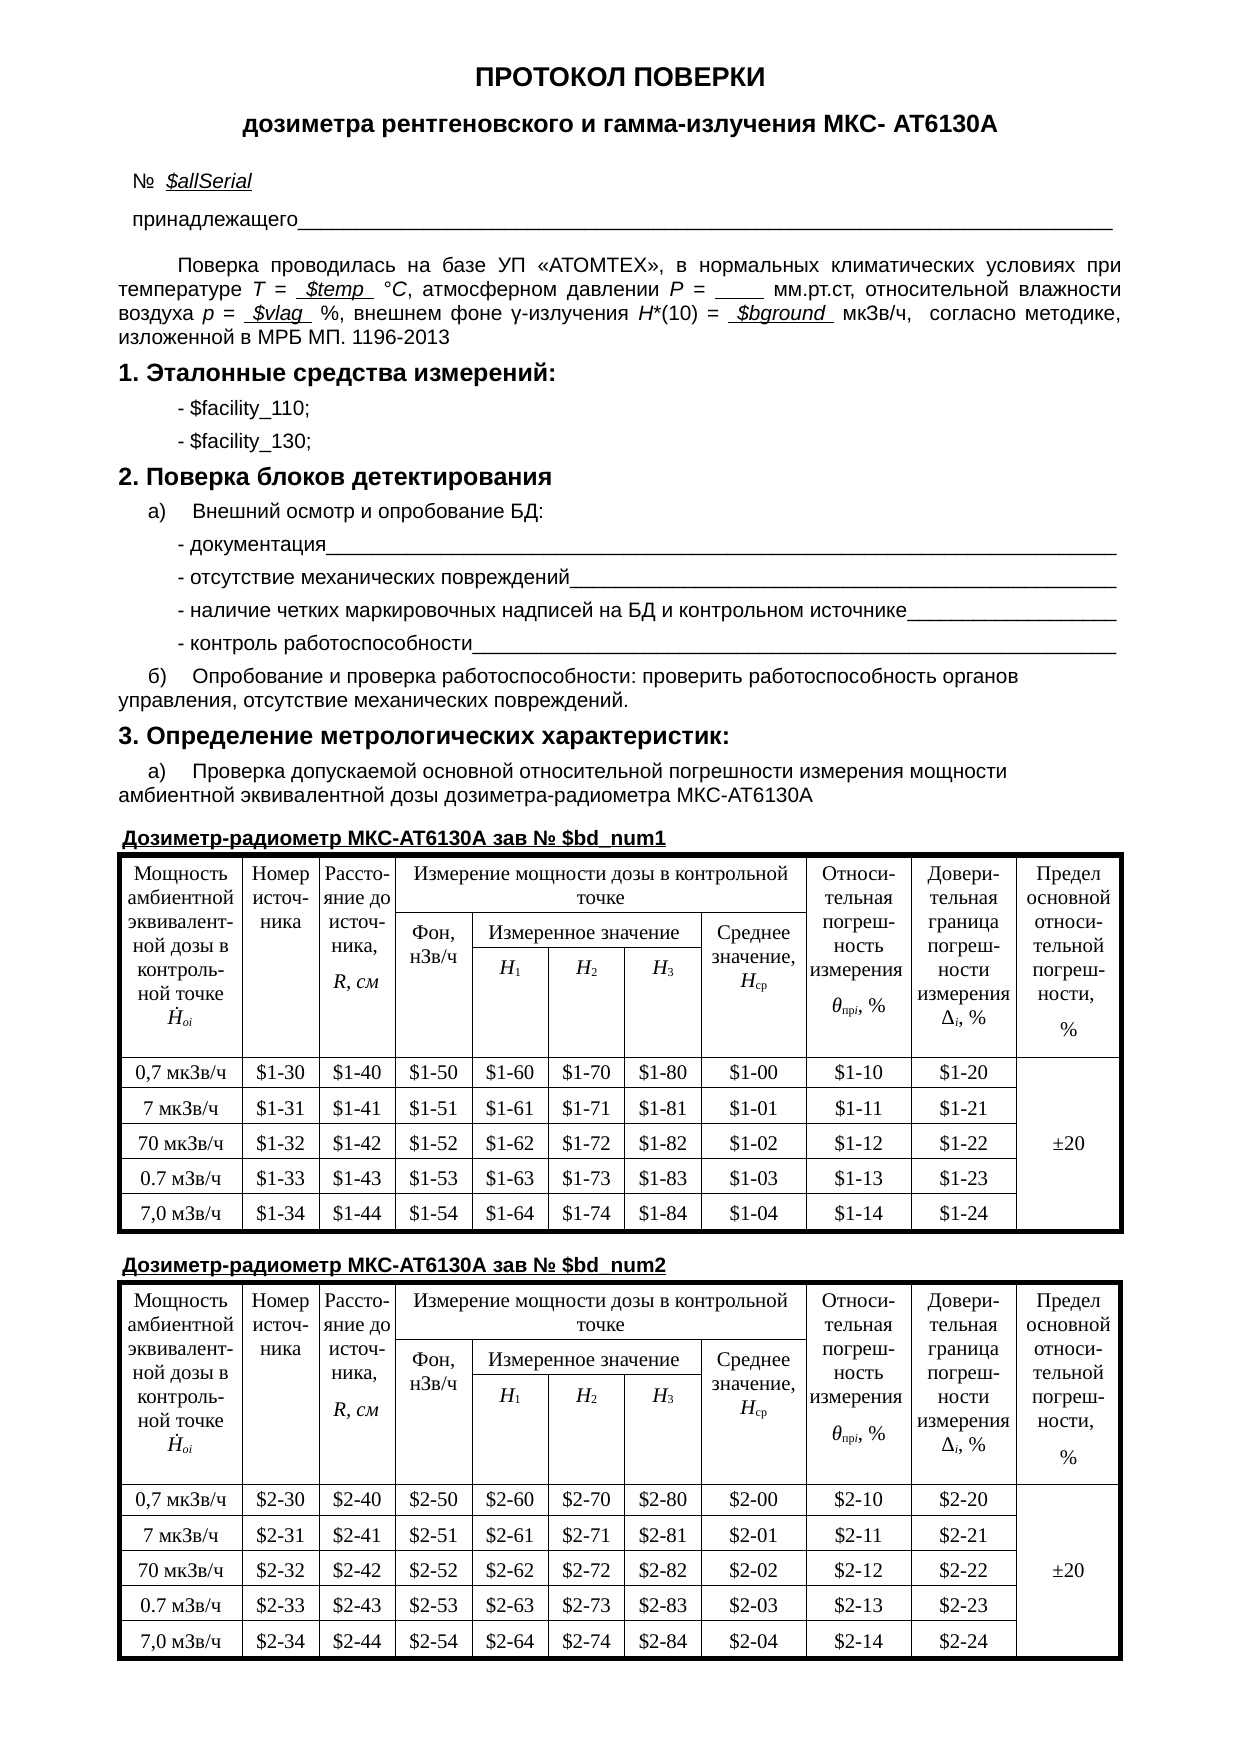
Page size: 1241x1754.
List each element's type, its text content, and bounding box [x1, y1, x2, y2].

table_cell $1-12 [807, 1124, 911, 1158]
table_cell ±20 [1017, 1485, 1118, 1656]
table_cell $2-70 [549, 1485, 624, 1514]
table_cell 0,7 мкЗв/ч [122, 1485, 242, 1514]
table_cell $1-71 [549, 1088, 624, 1122]
table_cell $1-30 [243, 1058, 319, 1087]
table_cell $2-31 [243, 1516, 319, 1550]
table_cell $2-83 [625, 1586, 701, 1620]
table_cell Фон, нЗв/ч [396, 1340, 472, 1484]
table_cell $2-01 [702, 1516, 806, 1550]
text Поверка проводилась на базе УП «АТОМТЕХ», в нормальных климатических условиях при температуре Т = $temp °С, атмосферном давлении Р = мм.рт.ст, относительной влажности воздуха р = $vlag %, внешнем фоне γ-излучения H*(10) = $bground мкЗв/ч, согласно методике, изложенной в МРБ МП. 1196-2013 [118, 253, 1122, 349]
table_cell $2-61 [473, 1516, 548, 1550]
table_cell $2-22 [912, 1551, 1016, 1585]
table_cell 7 мкЗв/ч [122, 1516, 242, 1550]
table_cell $2-84 [625, 1621, 701, 1656]
table_cell $2-42 [320, 1551, 395, 1585]
table_cell Мощность амбиентной эквивалент-ной дозы в контроль-ной точке Ḣoi [122, 858, 242, 1057]
table_cell $2-43 [320, 1586, 395, 1620]
table_cell $1-40 [320, 1058, 395, 1087]
table_cell 7,0 мЗв/ч [122, 1194, 242, 1228]
table_cell $1-84 [625, 1194, 701, 1228]
table_cell Среднее значение, Hср [702, 913, 806, 1057]
table_cell $1-13 [807, 1159, 911, 1193]
table_cell $2-71 [549, 1516, 624, 1550]
table_cell $2-03 [702, 1586, 806, 1620]
table_cell $1-32 [243, 1124, 319, 1158]
text принадлежащего [132, 205, 1122, 231]
table_cell $2-00 [702, 1485, 806, 1514]
table_cell $2-82 [625, 1551, 701, 1585]
table_cell $1-44 [320, 1194, 395, 1228]
table_cell Относи-тельная погреш-ность измерения θпрi, % [807, 858, 911, 1057]
text ПРОТОКОЛ ПОВЕРКИ [118, 61, 1122, 92]
table_cell $1-01 [702, 1088, 806, 1122]
table_cell $1-34 [243, 1194, 319, 1228]
table_cell $2-50 [396, 1485, 472, 1514]
table_cell $1-62 [473, 1124, 548, 1158]
table_cell H2 [549, 1375, 624, 1484]
table_cell H1 [473, 948, 548, 1057]
table_cell Довери-тельная граница погреш-ности измерения Δi, % [912, 858, 1016, 1057]
table_cell $1-74 [549, 1194, 624, 1228]
table_cell Предел основной относи-тельной погреш-ности, % [1017, 1285, 1118, 1484]
table_cell $2-54 [396, 1621, 472, 1656]
table_cell $2-21 [912, 1516, 1016, 1550]
table_cell $1-53 [396, 1159, 472, 1193]
table_header Дозиметр-радиометр МКС-AT6130A зав № $bd_num1 [119, 806, 1121, 852]
table_cell $1-72 [549, 1124, 624, 1158]
table_cell Относи-тельная погреш-ность измерения θпрi, % [807, 1285, 911, 1484]
table_cell $1-10 [807, 1058, 911, 1087]
table_cell $1-21 [912, 1088, 1016, 1122]
text - $facility_110; [118, 396, 1122, 420]
table_cell $2-62 [473, 1551, 548, 1585]
table_cell Измерение мощности дозы в контрольной точке [396, 858, 806, 912]
table_cell Измерение мощности дозы в контрольной точке [396, 1285, 806, 1339]
table_cell $1-23 [912, 1159, 1016, 1193]
text - отсутствие механических повреждений [118, 565, 1122, 589]
table_cell $1-50 [396, 1058, 472, 1087]
text - документация [118, 532, 1122, 556]
table_cell $2-44 [320, 1621, 395, 1656]
table_cell $1-63 [473, 1159, 548, 1193]
table_cell $1-03 [702, 1159, 806, 1193]
table_cell H3 [625, 1375, 701, 1484]
table_cell Измеренное значение [473, 1340, 701, 1374]
table_cell $2-74 [549, 1621, 624, 1656]
text а) Проверка допускаемой основной относительной погрешности измерения мощности амбиентной эквивалентной дозы дозиметра-радиометра МКС-AT6130A [118, 758, 1122, 806]
table_cell $1-60 [473, 1058, 548, 1087]
table_cell $2-11 [807, 1516, 911, 1550]
table_cell Довери-тельная граница погреш-ности измерения Δi, % [912, 1285, 1016, 1484]
text № $allSerial [132, 169, 1122, 193]
table_cell $1-11 [807, 1088, 911, 1122]
table_cell $2-80 [625, 1485, 701, 1514]
table_cell Предел основной относи-тельной погреш-ности, % [1017, 858, 1119, 1057]
table_cell $2-81 [625, 1516, 701, 1550]
table_cell 0.7 мЗв/ч [122, 1159, 242, 1193]
table_cell H2 [549, 948, 624, 1057]
table_cell Среднее значение, Hср [702, 1340, 806, 1484]
table_cell $2-14 [807, 1621, 911, 1656]
text б) Опробование и проверка работоспособности: проверить работоспособность органов управления, отсутствие механических повреждений. [118, 664, 1122, 712]
text - $facility_130; [118, 429, 1122, 453]
table_cell $2-30 [243, 1485, 319, 1514]
table_cell 0,7 мкЗв/ч [122, 1058, 242, 1087]
table_cell $2-04 [702, 1621, 806, 1656]
table_cell $1-00 [702, 1058, 806, 1087]
table_cell $1-70 [549, 1058, 624, 1087]
table_cell $2-33 [243, 1586, 319, 1620]
table_cell $2-12 [807, 1551, 911, 1585]
table_cell $1-82 [625, 1124, 701, 1158]
table_cell $1-42 [320, 1124, 395, 1158]
table_cell $1-54 [396, 1194, 472, 1228]
table_cell Измеренное значение [473, 913, 701, 947]
table_cell 70 мкЗв/ч [122, 1124, 242, 1158]
table_cell H3 [625, 948, 701, 1057]
table_cell $2-32 [243, 1551, 319, 1585]
table_cell $2-51 [396, 1516, 472, 1550]
table_cell Номер источ-ника [243, 858, 319, 1057]
table_cell 70 мкЗв/ч [122, 1551, 242, 1585]
table_cell $1-51 [396, 1088, 472, 1122]
text - наличие четких маркировочных надписей на БД и контрольном источнике [118, 598, 1122, 622]
table_cell $2-40 [320, 1485, 395, 1514]
table_cell $1-24 [912, 1194, 1016, 1228]
table_cell $1-33 [243, 1159, 319, 1193]
table_cell $1-22 [912, 1124, 1016, 1158]
table_cell Рассто-яние до источ-ника, R, см [320, 858, 395, 1057]
table_cell $1-52 [396, 1124, 472, 1158]
table_cell $2-24 [912, 1621, 1016, 1656]
table_cell $2-10 [807, 1485, 911, 1514]
table_cell $1-20 [912, 1058, 1016, 1087]
table_cell $2-64 [473, 1621, 548, 1656]
text дозиметра рентгеновского и гамма-излучения МКС- AT6130A [118, 109, 1122, 138]
table_cell $1-14 [807, 1194, 911, 1228]
table_header Дозиметр-радиометр МКС-AT6130A зав № $bd_num2 [119, 1234, 1121, 1279]
table_cell $1-31 [243, 1088, 319, 1122]
table_cell ±20 [1017, 1058, 1119, 1228]
table_cell $2-63 [473, 1586, 548, 1620]
table_cell $1-83 [625, 1159, 701, 1193]
table_cell Номер источ-ника [243, 1285, 319, 1484]
table_cell $2-13 [807, 1586, 911, 1620]
table_cell 0.7 мЗв/ч [122, 1586, 242, 1620]
table_cell $2-60 [473, 1485, 548, 1514]
table_cell $1-81 [625, 1088, 701, 1122]
table_cell Мощность амбиентной эквивалент-ной дозы в контроль-ной точке Ḣoi [122, 1285, 242, 1484]
table_cell Фон, нЗв/ч [396, 913, 472, 1057]
table_cell $1-02 [702, 1124, 806, 1158]
text 1. Эталонные средства измерений: [118, 358, 1122, 387]
table_cell $1-61 [473, 1088, 548, 1122]
table_cell $2-20 [912, 1485, 1016, 1514]
table_cell $2-73 [549, 1586, 624, 1620]
table_cell H1 [473, 1375, 548, 1484]
table_cell 7 мкЗв/ч [122, 1088, 242, 1122]
table_cell $1-41 [320, 1088, 395, 1122]
table_cell $2-52 [396, 1551, 472, 1585]
table_cell $1-04 [702, 1194, 806, 1228]
table_cell 7,0 мЗв/ч [122, 1621, 242, 1656]
table_cell $1-73 [549, 1159, 624, 1193]
table_cell $2-02 [702, 1551, 806, 1585]
text 3. Определение метрологических характеристик: [118, 721, 1122, 749]
table_cell Рассто-яние до источ-ника, R, см [320, 1285, 395, 1484]
table_cell $1-64 [473, 1194, 548, 1228]
table_cell $1-80 [625, 1058, 701, 1087]
text - контроль работоспособности [118, 631, 1122, 655]
text а) Внешний осмотр и опробование БД: [118, 499, 1122, 523]
table_cell $1-43 [320, 1159, 395, 1193]
table_cell $2-34 [243, 1621, 319, 1656]
table_cell $2-53 [396, 1586, 472, 1620]
table_cell $2-72 [549, 1551, 624, 1585]
table_cell $2-41 [320, 1516, 395, 1550]
table_cell $2-23 [912, 1586, 1016, 1620]
text 2. Поверка блоков детектирования [118, 462, 1122, 490]
